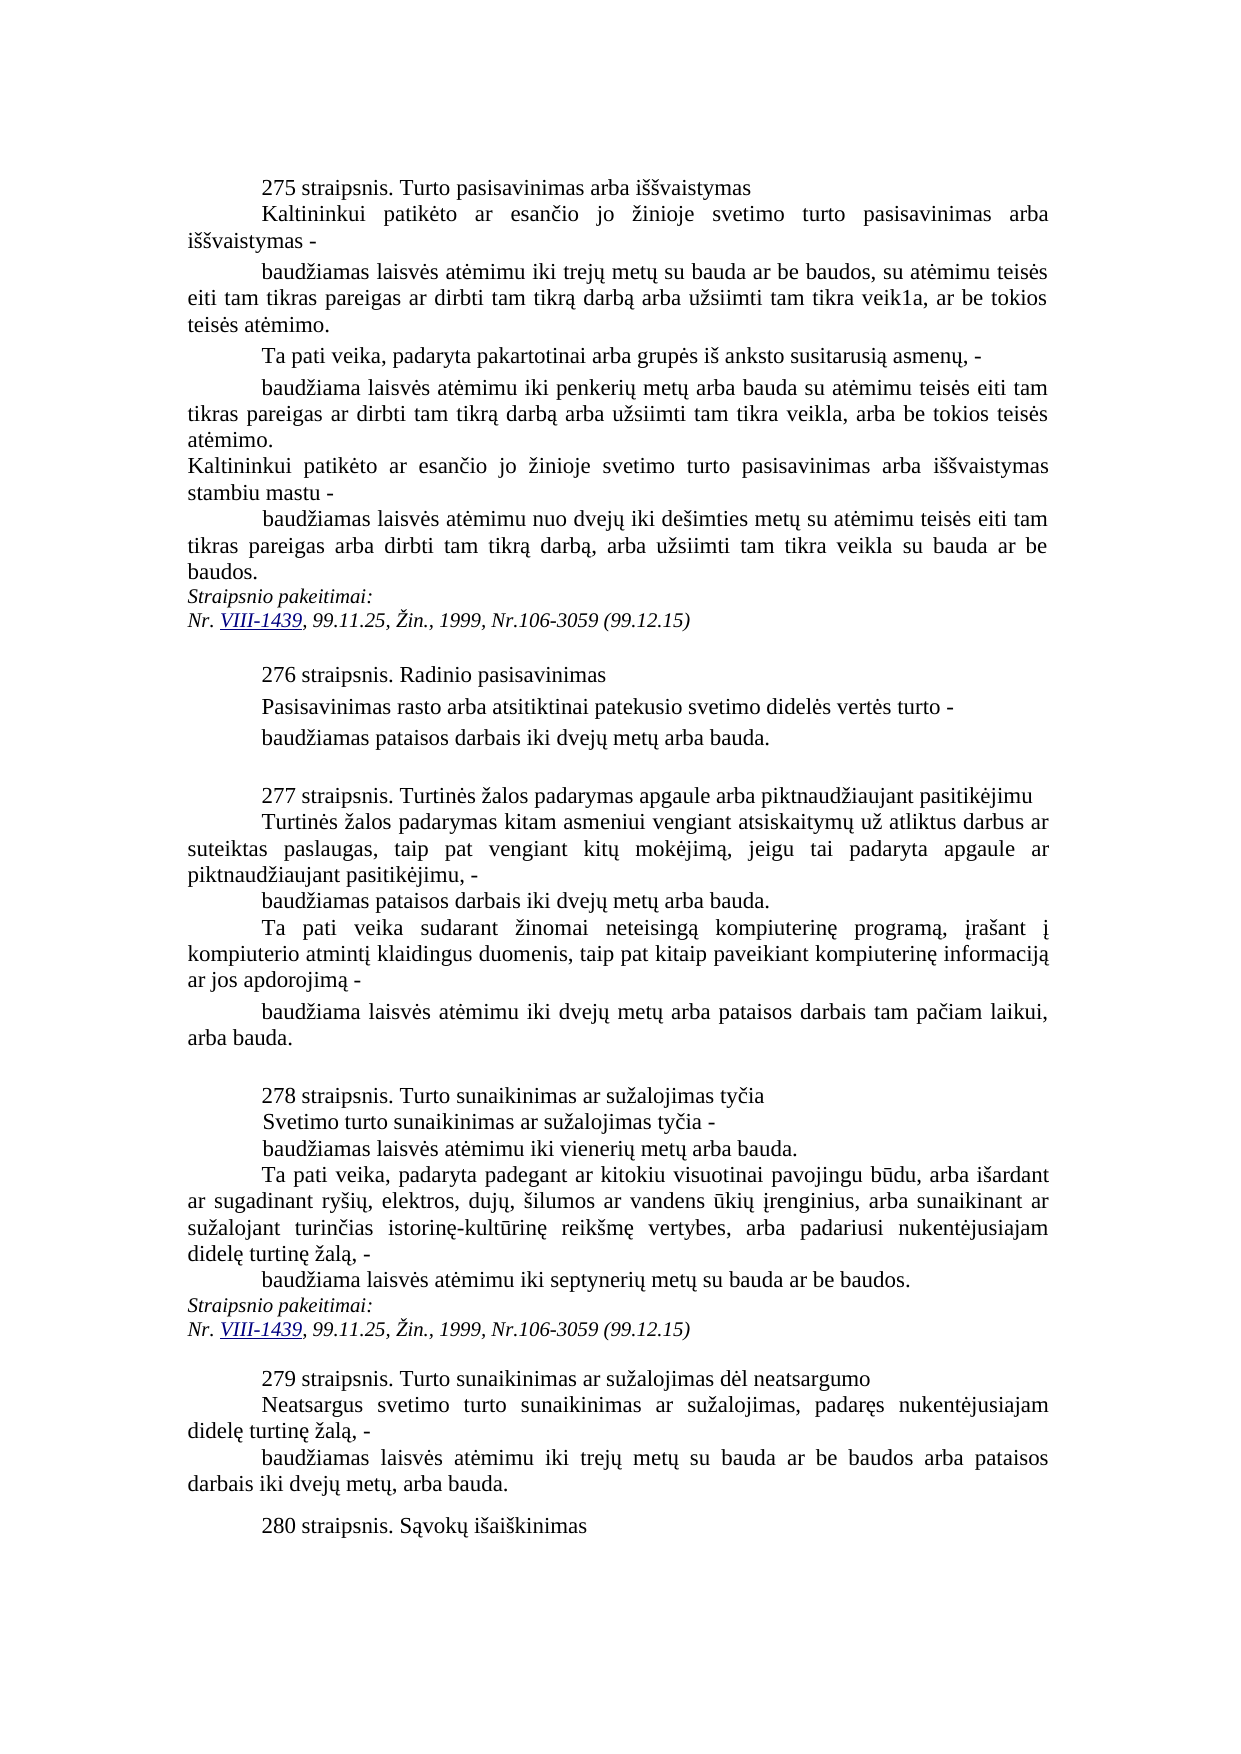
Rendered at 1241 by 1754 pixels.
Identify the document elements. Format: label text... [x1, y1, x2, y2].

text baudžiamas laisvės atėmimu nuo dvejų iki dešimties metų su atėmimu teisės eiti tam tikras pareigas arba dirbti tam tikrą darbą, arba užsiimti tam tikra veikla su bauda ar be baudos. [187, 505, 1050, 584]
text Straipsnio pakeitimai: [187, 1293, 1050, 1317]
text Neatsargus svetimo turto sunaikinimas ar sužalojimas, padaręs nukentėjusiajam didelę turtinę žalą, - [187, 1391, 1050, 1444]
text 276 straipsnis. Radinio pasisavinimas [205, 662, 1050, 688]
text Kaltininkui patikėto ar esančio jo žinioje svetimo turto pasisavinimas arba iššvaistymas stambiu mastu - [187, 453, 1050, 505]
text Ta pati veika sudarant žinomai neteisingą kompiuterinę programą, įrašant į kompiuterio atmintį klaidingus duomenis, taip pat kitaip paveikiant kompiuterinę informaciją ar jos apdorojimą - [187, 914, 1050, 993]
text baudžiamas laisvės atėmimu iki trejų metų su bauda ar be baudos, su atėmimu teisės eiti tam tikras pareigas ar dirbti tam tikrą darbą arba užsiimti tam tikra veik1a, ar be tokios teisės atėmimo. [187, 258, 1050, 337]
text 275 straipsnis. Turto pasisavinimas arba iššvaistymas [212, 174, 1050, 200]
text 277 straipsnis. Turtinės žalos padarymas apgaule arba piktnaudžiaujant pasitikėjimu [261, 782, 1050, 808]
text baudžiama laisvės atėmimu iki septynerių metų su bauda ar be baudos. [187, 1266, 1050, 1293]
text Nr. VIII-1439, 99.11.25, Žin., 1999, Nr.106-3059 (99.12.15) [187, 608, 1050, 632]
text baudžiamas pataisos darbais iki dvejų metų arba bauda. [187, 887, 1050, 914]
text Pasisavinimas rasto arba atsitiktinai patekusio svetimo didelės vertės turto - [187, 693, 1050, 719]
text Ta pati veika, padaryta pakartotinai arba grupės iš anksto susitarusią asmenų, - [187, 342, 1050, 368]
text Ta pati veika, padaryta padegant ar kitokiu visuotinai pavojingu būdu, arba išardant ar sugadinant ryšių, elektros, dujų, šilumos ar vandens ūkių įrenginius, arba sunaikinant ar sužalojant turinčias istorinę-kultūrinę reikšmę vertybes, arba padariusi nukentėjusiajam didelę turtinę žalą, - [187, 1161, 1050, 1266]
text Turtinės žalos padarymas kitam asmeniui vengiant atsiskaitymų už atliktus darbus ar suteiktas paslaugas, taip pat vengiant kitų mokėjimą, jeigu tai padaryta apgaule ar piktnaudžiaujant pasitikėjimu, - [187, 808, 1050, 887]
text Nr. VIII-1439, 99.11.25, Žin., 1999, Nr.106-3059 (99.12.15) [187, 1317, 1050, 1341]
text baudžiamas laisvės atėmimu iki trejų metų su bauda ar be baudos arba pataisos darbais iki dvejų metų, arba bauda. [187, 1444, 1050, 1497]
text baudžiama laisvės atėmimu iki dvejų metų arba pataisos darbais tam pačiam laikui, arba bauda. [187, 998, 1050, 1051]
text 279 straipsnis. Turto sunaikinimas ar sužalojimas dėl neatsargumo [207, 1365, 1050, 1391]
text Straipsnio pakeitimai: [187, 584, 1050, 608]
text Kaltininkui patikėto ar esančio jo žinioje svetimo turto pasisavinimas arba iššvaistymas - [187, 200, 1050, 253]
text 278 straipsnis. Turto sunaikinimas ar sužalojimas tyčia [210, 1082, 1050, 1108]
text 280 straipsnis. Sąvokų išaiškinimas [207, 1512, 1050, 1538]
text baudžiamas laisvės atėmimu iki vienerių metų arba bauda. [187, 1134, 1050, 1161]
text Svetimo turto sunaikinimas ar sužalojimas tyčia - [187, 1108, 1050, 1134]
text baudžiamas pataisos darbais iki dvejų metų arba bauda. [204, 724, 1050, 751]
text baudžiama laisvės atėmimu iki penkerių metų arba bauda su atėmimu teisės eiti tam tikras pareigas ar dirbti tam tikrą darbą arba užsiimti tam tikra veikla, arba be tokios teisės atėmimo. [187, 373, 1050, 453]
